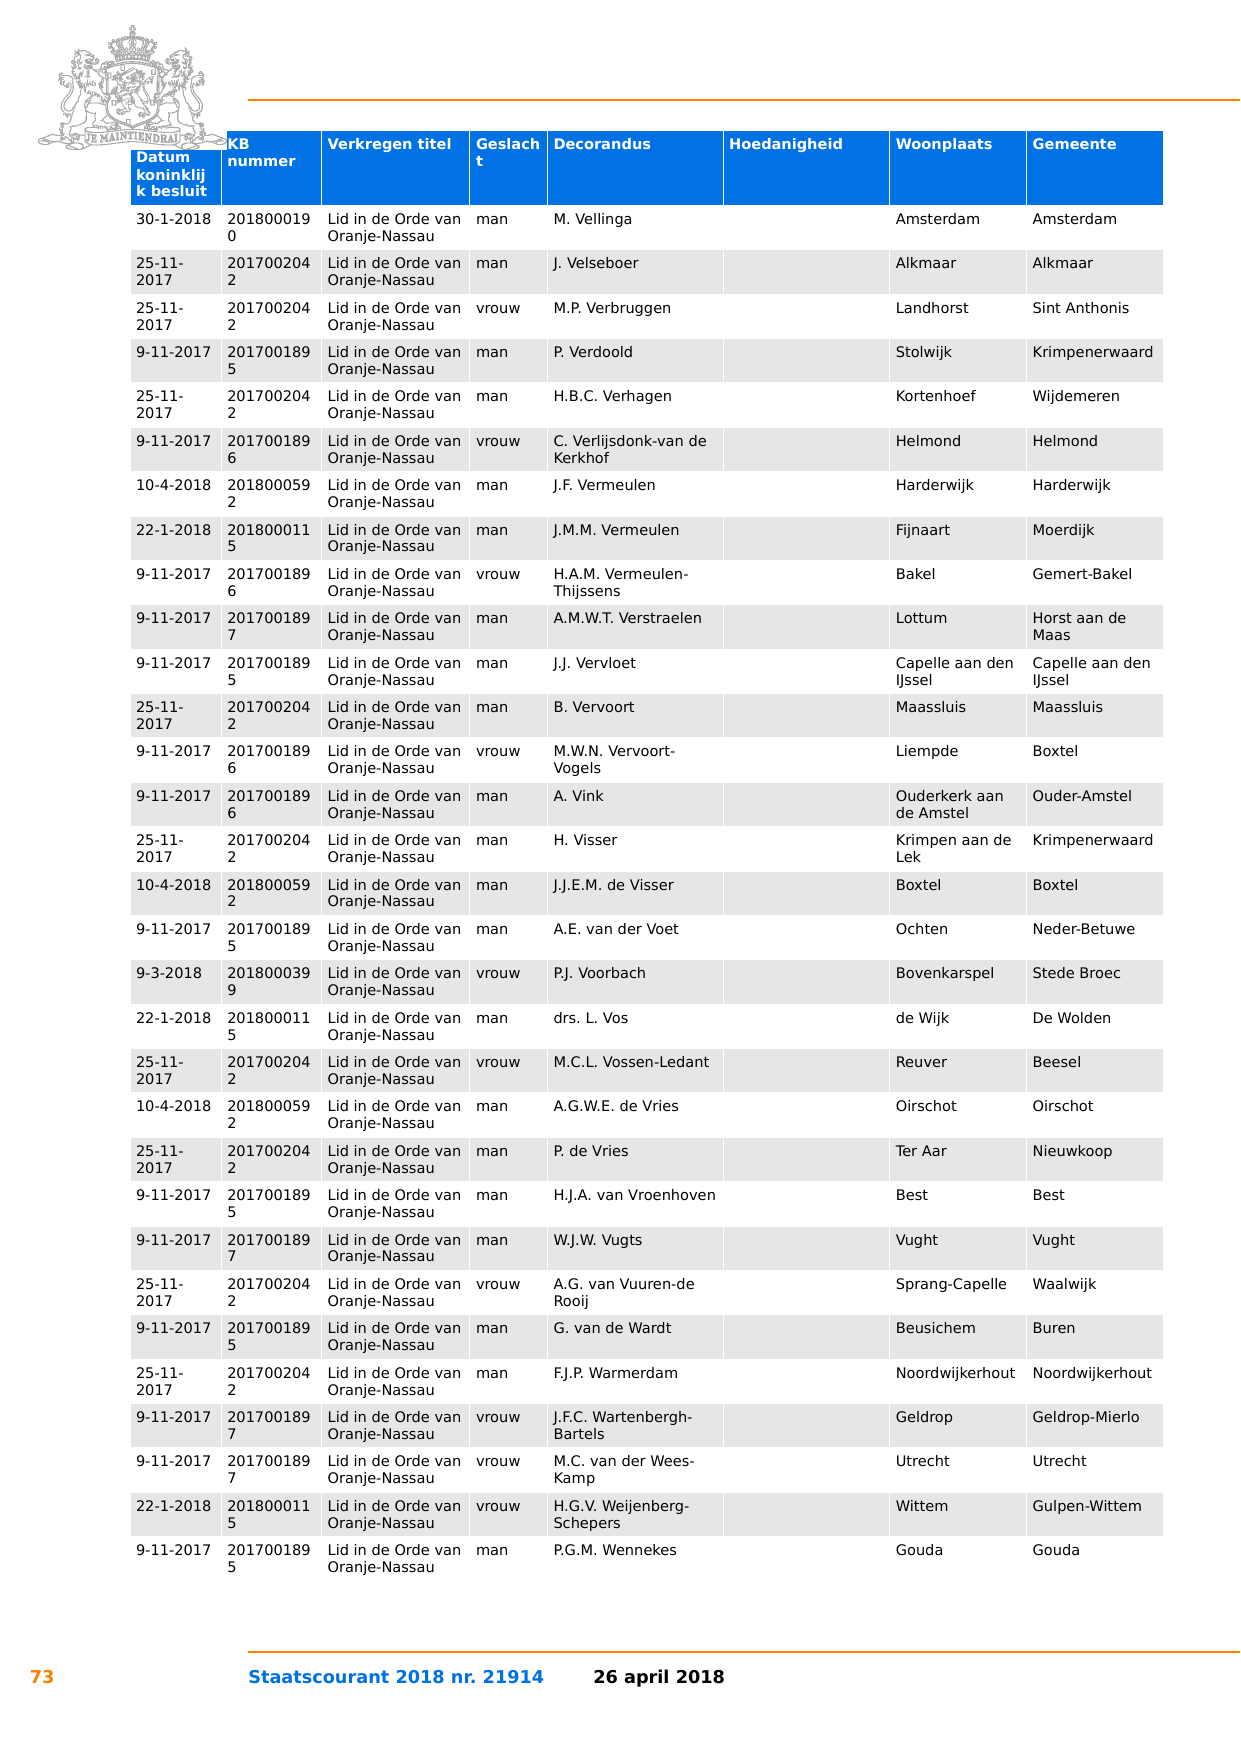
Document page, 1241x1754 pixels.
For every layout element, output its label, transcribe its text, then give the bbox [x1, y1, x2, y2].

table_cell A.E. van der Voet [548, 916, 723, 959]
table_cell man [470, 206, 547, 249]
table_cell 2017002042 [222, 250, 321, 294]
table_cell Noordwijkerhout [890, 1360, 1026, 1403]
table_cell 9-11-2017 [131, 916, 221, 959]
table_cell [724, 1138, 889, 1181]
table_cell Helmond [890, 428, 1026, 471]
table_cell 22-1-2018 [131, 1493, 221, 1536]
table_cell 2018000399 [222, 960, 321, 1004]
table_cell Capelle aan den IJssel [890, 650, 1026, 693]
table_cell Oirschot [1027, 1094, 1163, 1137]
table_cell Alkmaar [1027, 250, 1163, 294]
table_cell Beusichem [890, 1315, 1026, 1359]
table_cell A.M.W.T. Verstraelen [548, 605, 723, 649]
table_cell 9-11-2017 [131, 783, 221, 826]
table_cell Ter Aar [890, 1138, 1026, 1181]
table_cell Helmond [1027, 428, 1163, 471]
table_cell Lid in de Orde van Oranje-Nassau [322, 960, 469, 1004]
table_cell [724, 739, 889, 782]
table_cell [724, 605, 889, 649]
table_cell man [470, 1005, 547, 1048]
table_cell J.F.C. Wartenbergh-Bartels [548, 1404, 723, 1447]
table_cell C. Verlijsdonk-van de Kerkhof [548, 428, 723, 471]
table_cell Alkmaar [890, 250, 1026, 294]
table_cell 9-11-2017 [131, 428, 221, 471]
table_cell [724, 1404, 889, 1447]
table_cell vrouw [470, 1493, 547, 1536]
table_cell Nieuwkoop [1027, 1138, 1163, 1181]
table_cell 2018000115 [222, 1005, 321, 1048]
table_cell [724, 384, 889, 427]
table_cell [724, 1315, 889, 1359]
table_cell 2017001896 [222, 783, 321, 826]
table_cell Lid in de Orde van Oranje-Nassau [322, 739, 469, 782]
table_cell 2017002042 [222, 1271, 321, 1314]
table_cell 9-11-2017 [131, 1227, 221, 1270]
table_cell P. Verdoold [548, 339, 723, 382]
table_cell man [470, 916, 547, 959]
table_cell Fijnaart [890, 517, 1026, 560]
table_cell man [470, 1315, 547, 1359]
table_cell Lid in de Orde van Oranje-Nassau [322, 783, 469, 826]
table_cell 9-11-2017 [131, 339, 221, 382]
table_cell vrouw [470, 739, 547, 782]
table_cell J.J. Vervloet [548, 650, 723, 693]
table_header Geslacht [470, 131, 547, 205]
table_cell 9-3-2018 [131, 960, 221, 1004]
table_cell 2018000115 [222, 517, 321, 560]
table_cell 2018000592 [222, 472, 321, 516]
table_cell 2017001897 [222, 1404, 321, 1447]
table_header Datum koninklijk besluit [131, 150, 221, 205]
table_cell Gulpen-Wittem [1027, 1493, 1163, 1536]
table_cell man [470, 1094, 547, 1137]
table_cell vrouw [470, 295, 547, 338]
table_cell 2017001895 [222, 650, 321, 693]
table_cell [724, 339, 889, 382]
table_cell de Wijk [890, 1005, 1026, 1048]
table_cell Lid in de Orde van Oranje-Nassau [322, 1404, 469, 1447]
table_cell 9-11-2017 [131, 1404, 221, 1447]
table_cell Harderwijk [1027, 472, 1163, 516]
table_cell P. de Vries [548, 1138, 723, 1181]
table_cell Best [890, 1182, 1026, 1226]
table_cell man [470, 872, 547, 915]
table_cell Lid in de Orde van Oranje-Nassau [322, 517, 469, 560]
table_cell 25-11-2017 [131, 295, 221, 338]
table_cell Waalwijk [1027, 1271, 1163, 1314]
table_cell 9-11-2017 [131, 739, 221, 782]
table_cell Krimpenerwaard [1027, 339, 1163, 382]
table_cell Vught [1027, 1227, 1163, 1270]
table_cell Wittem [890, 1493, 1026, 1536]
table_cell Maassluis [1027, 694, 1163, 737]
table_cell 9-11-2017 [131, 1449, 221, 1492]
table_cell Gouda [890, 1537, 1026, 1581]
table_cell 2017002042 [222, 295, 321, 338]
table_cell Lid in de Orde van Oranje-Nassau [322, 1449, 469, 1492]
table_cell 9-11-2017 [131, 1315, 221, 1359]
table_cell 2017001895 [222, 916, 321, 959]
table_cell Noordwijkerhout [1027, 1360, 1163, 1403]
table_cell 2017002042 [222, 1360, 321, 1403]
table_cell [724, 872, 889, 915]
table_cell M.C. van der Wees-Kamp [548, 1449, 723, 1492]
table_cell W.J.W. Vugts [548, 1227, 723, 1270]
table_cell M.C.L. Vossen-Ledant [548, 1049, 723, 1092]
table_cell 25-11-2017 [131, 827, 221, 871]
table_cell Buren [1027, 1315, 1163, 1359]
table_cell P.G.M. Wennekes [548, 1537, 723, 1581]
table_cell Lid in de Orde van Oranje-Nassau [322, 1182, 469, 1226]
table_cell Utrecht [890, 1449, 1026, 1492]
table_cell M.W.N. Vervoort-Vogels [548, 739, 723, 782]
table_cell [724, 295, 889, 338]
table_cell man [470, 1537, 547, 1581]
table_cell H.A.M. Vermeulen-Thijssens [548, 561, 723, 604]
table_cell Boxtel [890, 872, 1026, 915]
table_cell Sprang-Capelle [890, 1271, 1026, 1314]
table_cell A. Vink [548, 783, 723, 826]
table_cell [724, 916, 889, 959]
table_cell Kortenhoef [890, 384, 1026, 427]
table_cell [724, 1094, 889, 1137]
table_cell Geldrop-Mierlo [1027, 1404, 1163, 1447]
table_cell Ochten [890, 916, 1026, 959]
table_cell man [470, 605, 547, 649]
table_cell 2017001897 [222, 605, 321, 649]
table_cell Lid in de Orde van Oranje-Nassau [322, 1271, 469, 1314]
table_cell Lottum [890, 605, 1026, 649]
table_cell vrouw [470, 1449, 547, 1492]
table_cell H.J.A. van Vroenhoven [548, 1182, 723, 1226]
table_cell H.G.V. Weijenberg-Schepers [548, 1493, 723, 1536]
table_cell Amsterdam [1027, 206, 1163, 249]
table_cell J.J.E.M. de Visser [548, 872, 723, 915]
table_cell Boxtel [1027, 872, 1163, 915]
table_cell vrouw [470, 428, 547, 471]
table_cell 25-11-2017 [131, 384, 221, 427]
table_cell vrouw [470, 1049, 547, 1092]
table_cell [724, 1537, 889, 1581]
table_cell 2018000592 [222, 872, 321, 915]
table_cell Krimpenerwaard [1027, 827, 1163, 871]
table_cell [724, 960, 889, 1004]
table_cell Utrecht [1027, 1449, 1163, 1492]
table_cell Lid in de Orde van Oranje-Nassau [322, 1493, 469, 1536]
table_cell 2018000190 [222, 206, 321, 249]
table_cell 2018000115 [222, 1493, 321, 1536]
table_cell 2017001895 [222, 1537, 321, 1581]
table_cell 9-11-2017 [131, 605, 221, 649]
table_cell Boxtel [1027, 739, 1163, 782]
table_cell 2017001896 [222, 561, 321, 604]
table_cell Lid in de Orde van Oranje-Nassau [322, 1537, 469, 1581]
table_cell J. Velseboer [548, 250, 723, 294]
table_cell 2017001895 [222, 1315, 321, 1359]
table_cell 9-11-2017 [131, 1182, 221, 1226]
table_cell Neder-Betuwe [1027, 916, 1163, 959]
table_cell Krimpen aan de Lek [890, 827, 1026, 871]
table_cell Lid in de Orde van Oranje-Nassau [322, 428, 469, 471]
table_cell P.J. Voorbach [548, 960, 723, 1004]
table_cell 25-11-2017 [131, 250, 221, 294]
table_cell Lid in de Orde van Oranje-Nassau [322, 1138, 469, 1181]
table_header Gemeente [1027, 131, 1163, 205]
table_cell Lid in de Orde van Oranje-Nassau [322, 472, 469, 516]
table_cell Amsterdam [890, 206, 1026, 249]
table_cell vrouw [470, 1404, 547, 1447]
table_cell Vught [890, 1227, 1026, 1270]
table_cell Lid in de Orde van Oranje-Nassau [322, 206, 469, 249]
table_header Hoedanigheid [724, 131, 889, 205]
table_cell Oirschot [890, 1094, 1026, 1137]
table_cell Lid in de Orde van Oranje-Nassau [322, 1360, 469, 1403]
table_cell [724, 428, 889, 471]
table_cell Gemert-Bakel [1027, 561, 1163, 604]
table_cell 2017002042 [222, 1138, 321, 1181]
table_cell 2017001897 [222, 1227, 321, 1270]
table_cell vrouw [470, 960, 547, 1004]
table_cell Lid in de Orde van Oranje-Nassau [322, 1227, 469, 1270]
table_cell De Wolden [1027, 1005, 1163, 1048]
table_cell Lid in de Orde van Oranje-Nassau [322, 694, 469, 737]
table_cell Lid in de Orde van Oranje-Nassau [322, 916, 469, 959]
table_cell man [470, 783, 547, 826]
table_cell Lid in de Orde van Oranje-Nassau [322, 1049, 469, 1092]
table_cell Beesel [1027, 1049, 1163, 1092]
table_cell man [470, 1227, 547, 1270]
table_cell Stede Broec [1027, 960, 1163, 1004]
table_cell [724, 1271, 889, 1314]
table_cell A.G.W.E. de Vries [548, 1094, 723, 1137]
table_cell Lid in de Orde van Oranje-Nassau [322, 1005, 469, 1048]
table_cell H.B.C. Verhagen [548, 384, 723, 427]
table_cell 9-11-2017 [131, 650, 221, 693]
table_cell [724, 1360, 889, 1403]
table_cell Liempde [890, 739, 1026, 782]
table_cell 25-11-2017 [131, 1271, 221, 1314]
table_cell 30-1-2018 [131, 206, 221, 249]
table_cell man [470, 827, 547, 871]
table_cell Lid in de Orde van Oranje-Nassau [322, 250, 469, 294]
table_cell 2017001895 [222, 1182, 321, 1226]
table_cell man [470, 472, 547, 516]
table_cell Best [1027, 1182, 1163, 1226]
table_cell Wijdemeren [1027, 384, 1163, 427]
table_cell 25-11-2017 [131, 694, 221, 737]
table_cell [724, 1049, 889, 1092]
table_cell man [470, 1360, 547, 1403]
table_cell 25-11-2017 [131, 1360, 221, 1403]
table_cell Lid in de Orde van Oranje-Nassau [322, 339, 469, 382]
table_cell Harderwijk [890, 472, 1026, 516]
table_cell Lid in de Orde van Oranje-Nassau [322, 872, 469, 915]
table_cell [724, 517, 889, 560]
table_header Verkregen titel [322, 131, 469, 205]
table_cell 10-4-2018 [131, 472, 221, 516]
table_cell G. van de Wardt [548, 1315, 723, 1359]
table_cell 9-11-2017 [131, 561, 221, 604]
table_cell 2017001895 [222, 339, 321, 382]
table_header KB nummer [222, 131, 321, 205]
table_cell [724, 561, 889, 604]
table_cell Lid in de Orde van Oranje-Nassau [322, 827, 469, 871]
table_cell 25-11-2017 [131, 1138, 221, 1181]
table_cell vrouw [470, 561, 547, 604]
table_cell 22-1-2018 [131, 1005, 221, 1048]
table_cell Landhorst [890, 295, 1026, 338]
table_cell man [470, 1182, 547, 1226]
table_cell Ouder-Amstel [1027, 783, 1163, 826]
table_cell 10-4-2018 [131, 872, 221, 915]
table_cell 2017002042 [222, 1049, 321, 1092]
table_cell man [470, 250, 547, 294]
table_cell man [470, 1138, 547, 1181]
table_cell [724, 1182, 889, 1226]
table_cell 10-4-2018 [131, 1094, 221, 1137]
table_cell Reuver [890, 1049, 1026, 1092]
table_cell [724, 650, 889, 693]
table_cell Gouda [1027, 1537, 1163, 1581]
table_cell man [470, 650, 547, 693]
table_cell 2018000592 [222, 1094, 321, 1137]
table_cell F.J.P. Warmerdam [548, 1360, 723, 1403]
table_cell Ouderkerk aan de Amstel [890, 783, 1026, 826]
table_cell vrouw [470, 1271, 547, 1314]
table_cell Lid in de Orde van Oranje-Nassau [322, 561, 469, 604]
table_cell [724, 783, 889, 826]
table_header Decorandus [548, 131, 723, 205]
table_cell [724, 1005, 889, 1048]
table_cell 9-11-2017 [131, 1537, 221, 1581]
table_cell [724, 472, 889, 516]
table_cell man [470, 694, 547, 737]
table_cell Maassluis [890, 694, 1026, 737]
table_cell A.G. van Vuuren-de Rooij [548, 1271, 723, 1314]
table_cell 22-1-2018 [131, 517, 221, 560]
table_cell man [470, 384, 547, 427]
table_cell Stolwijk [890, 339, 1026, 382]
table_cell [724, 1449, 889, 1492]
table_cell drs. L. Vos [548, 1005, 723, 1048]
table_cell 2017002042 [222, 827, 321, 871]
table_cell 2017001896 [222, 739, 321, 782]
table_cell Lid in de Orde van Oranje-Nassau [322, 295, 469, 338]
table_cell Lid in de Orde van Oranje-Nassau [322, 605, 469, 649]
table_cell man [470, 517, 547, 560]
table_cell 2017001896 [222, 428, 321, 471]
table_cell Horst aan de Maas [1027, 605, 1163, 649]
table_cell J.F. Vermeulen [548, 472, 723, 516]
table_cell 25-11-2017 [131, 1049, 221, 1092]
table_cell Lid in de Orde van Oranje-Nassau [322, 650, 469, 693]
table_cell Geldrop [890, 1404, 1026, 1447]
table_cell M.P. Verbruggen [548, 295, 723, 338]
table_cell Lid in de Orde van Oranje-Nassau [322, 384, 469, 427]
table_cell Lid in de Orde van Oranje-Nassau [322, 1094, 469, 1137]
table_cell [724, 694, 889, 737]
table_cell Moerdijk [1027, 517, 1163, 560]
table_cell [724, 250, 889, 294]
table_header Woonplaats [890, 131, 1026, 205]
table_cell Lid in de Orde van Oranje-Nassau [322, 1315, 469, 1359]
table_cell 2017001897 [222, 1449, 321, 1492]
picture [38, 25, 227, 150]
table_cell Sint Anthonis [1027, 295, 1163, 338]
table_cell Bovenkarspel [890, 960, 1026, 1004]
table_cell Bakel [890, 561, 1026, 604]
table_cell B. Vervoort [548, 694, 723, 737]
table_cell 2017002042 [222, 384, 321, 427]
table_cell [724, 206, 889, 249]
table_cell [724, 1227, 889, 1270]
table_cell H. Visser [548, 827, 723, 871]
table_cell J.M.M. Vermeulen [548, 517, 723, 560]
table_cell [724, 1493, 889, 1536]
table_cell Capelle aan den IJssel [1027, 650, 1163, 693]
table_cell man [470, 339, 547, 382]
table_cell 2017002042 [222, 694, 321, 737]
table_cell M. Vellinga [548, 206, 723, 249]
table_cell [724, 827, 889, 871]
